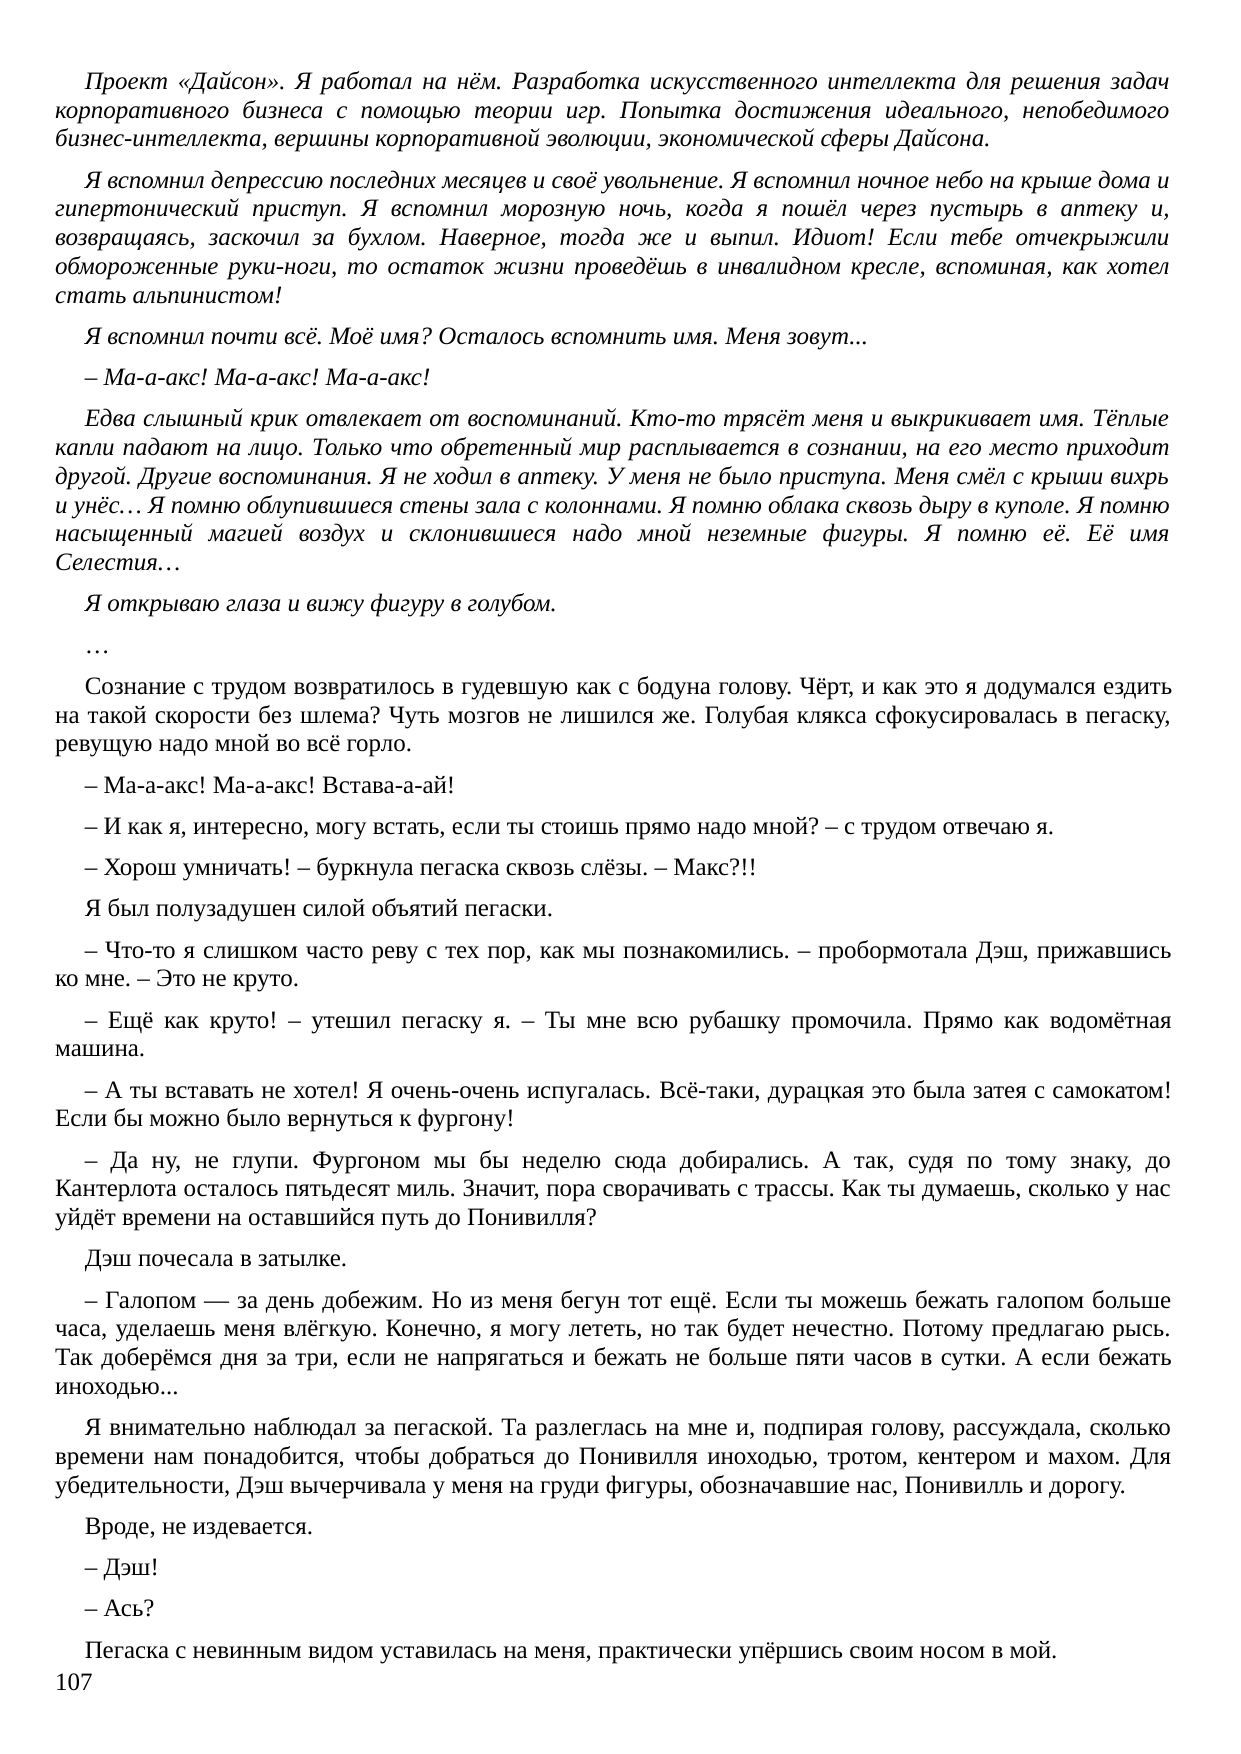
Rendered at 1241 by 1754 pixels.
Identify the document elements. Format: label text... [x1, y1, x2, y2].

text Дэш почесала в затылке. [55, 1243, 1173, 1272]
text – Ась? [55, 1593, 1173, 1622]
text Я вспомнил почти всё. Моё имя? Осталось вспомнить имя. Меня зовут... [55, 321, 1173, 350]
text Я открываю глаза и вижу фигуру в голубом. [55, 588, 1173, 617]
text Я внимательно наблюдал за пегаской. Та разлеглась на мне и, подпирая голову, рассуждала, сколько времени нам понадобится, чтобы добраться до Понивилля иноходью, тротом, кентером и махом. Для убедительности, Дэш вычерчивала у меня на груди фигуры, обозначавшие нас, Понивилль и дорогу. [55, 1412, 1173, 1498]
text Сознание с трудом возвратилось в гудевшую как с бодуна голову. Чёрт, и как это я додумался ездить на такой скорости без шлема? Чуть мозгов не лишился же. Голубая клякса сфокусировалась в пегаску, ревущую надо мной во всё горло. [55, 671, 1173, 757]
text Я вспомнил депрессию последних месяцев и своё увольнение. Я вспомнил ночное небо на крыше дома и гипертонический приступ. Я вспомнил морозную ночь, когда я пошёл через пустырь в аптеку и, возвращаясь, заскочил за бухлом. Наверное, тогда же и выпил. Идиот! Если тебе отчекрыжили обмороженные руки-ноги, то остаток жизни проведёшь в инвалидном кресле, вспоминая, как хотел стать альпинистом! [55, 165, 1173, 308]
text Едва слышный крик отвлекает от воспоминаний. Кто-то трясёт меня и выкрикивает имя. Тёплые капли падают на лицо. Только что обретенный мир расплывается в сознании, на его место приходит другой. Другие воспоминания. Я не ходил в аптеку. У меня не было приступа. Меня смёл с крыши вихрь и унёс… Я помню облупившиеся стены зала с колоннами. Я помню облака сквозь дыру в куполе. Я помню насыщенный магией воздух и склонившиеся надо мной неземные фигуры. Я помню её. Её имя Селестия… [55, 403, 1173, 576]
text Проект «Дайсон». Я работал на нём. Разработка искусственного интеллекта для решения задач корпоративного бизнеса с помощью теории игр. Попытка достижения идеального, непобедимого бизнес-интеллекта, вершины корпоративной эволюции, экономической сферы Дайсона. [55, 66, 1173, 152]
text – Ма-а-акс! Ма-а-акс! Ма-а-акс! [55, 362, 1173, 391]
text – Дэш! [55, 1552, 1173, 1581]
text Я был полузадушен силой объятий пегаски. [55, 893, 1173, 922]
text Вроде, не издевается. [55, 1511, 1173, 1540]
text – Ещё как круто! – утешил пегаску я. – Ты мне всю рубашку промочила. Прямо как водомётная машина. [55, 1005, 1173, 1062]
text – Ма-а-акс! Ма-а-акс! Встава-а-ай! [55, 770, 1173, 798]
text Пегаска с невинным видом уставилась на меня, практически упёршись своим носом в мой. [55, 1635, 1173, 1663]
text – Галопом — за день добежим. Но из меня бегун тот ещё. Если ты можешь бежать галопом больше часа, уделаешь меня влёгкую. Конечно, я могу лететь, но так будет нечестно. Потому предлагаю рысь. Так доберёмся дня за три, если не напрягаться и бежать не больше пяти часов в сутки. А если бежать иноходью... [55, 1285, 1173, 1400]
text – И как я, интересно, могу встать, если ты стоишь прямо надо мной? – с трудом отвечаю я. [55, 811, 1173, 840]
text – Что-то я слишком часто реву с тех пор, как мы познакомились. – пробормотала Дэш, прижавшись ко мне. – Это не круто. [55, 935, 1173, 992]
text – А ты вставать не хотел! Я очень-очень испугалась. Всё-таки, дурацкая это была затея с самокатом! Если бы можно было вернуться к фургону! [55, 1075, 1173, 1132]
text – Хорош умничать! – буркнула пегаска сквозь слёзы. – Макс?!! [55, 852, 1173, 881]
text – Да ну, не глупи. Фургоном мы бы неделю сюда добирались. А так, судя по тому знаку, до Кантерлота осталось пятьдесят миль. Значит, пора сворачивать с трассы. Как ты думаешь, сколько у нас уйдёт времени на оставшийся путь до Понивилля? [55, 1145, 1173, 1231]
text … [55, 630, 1173, 658]
